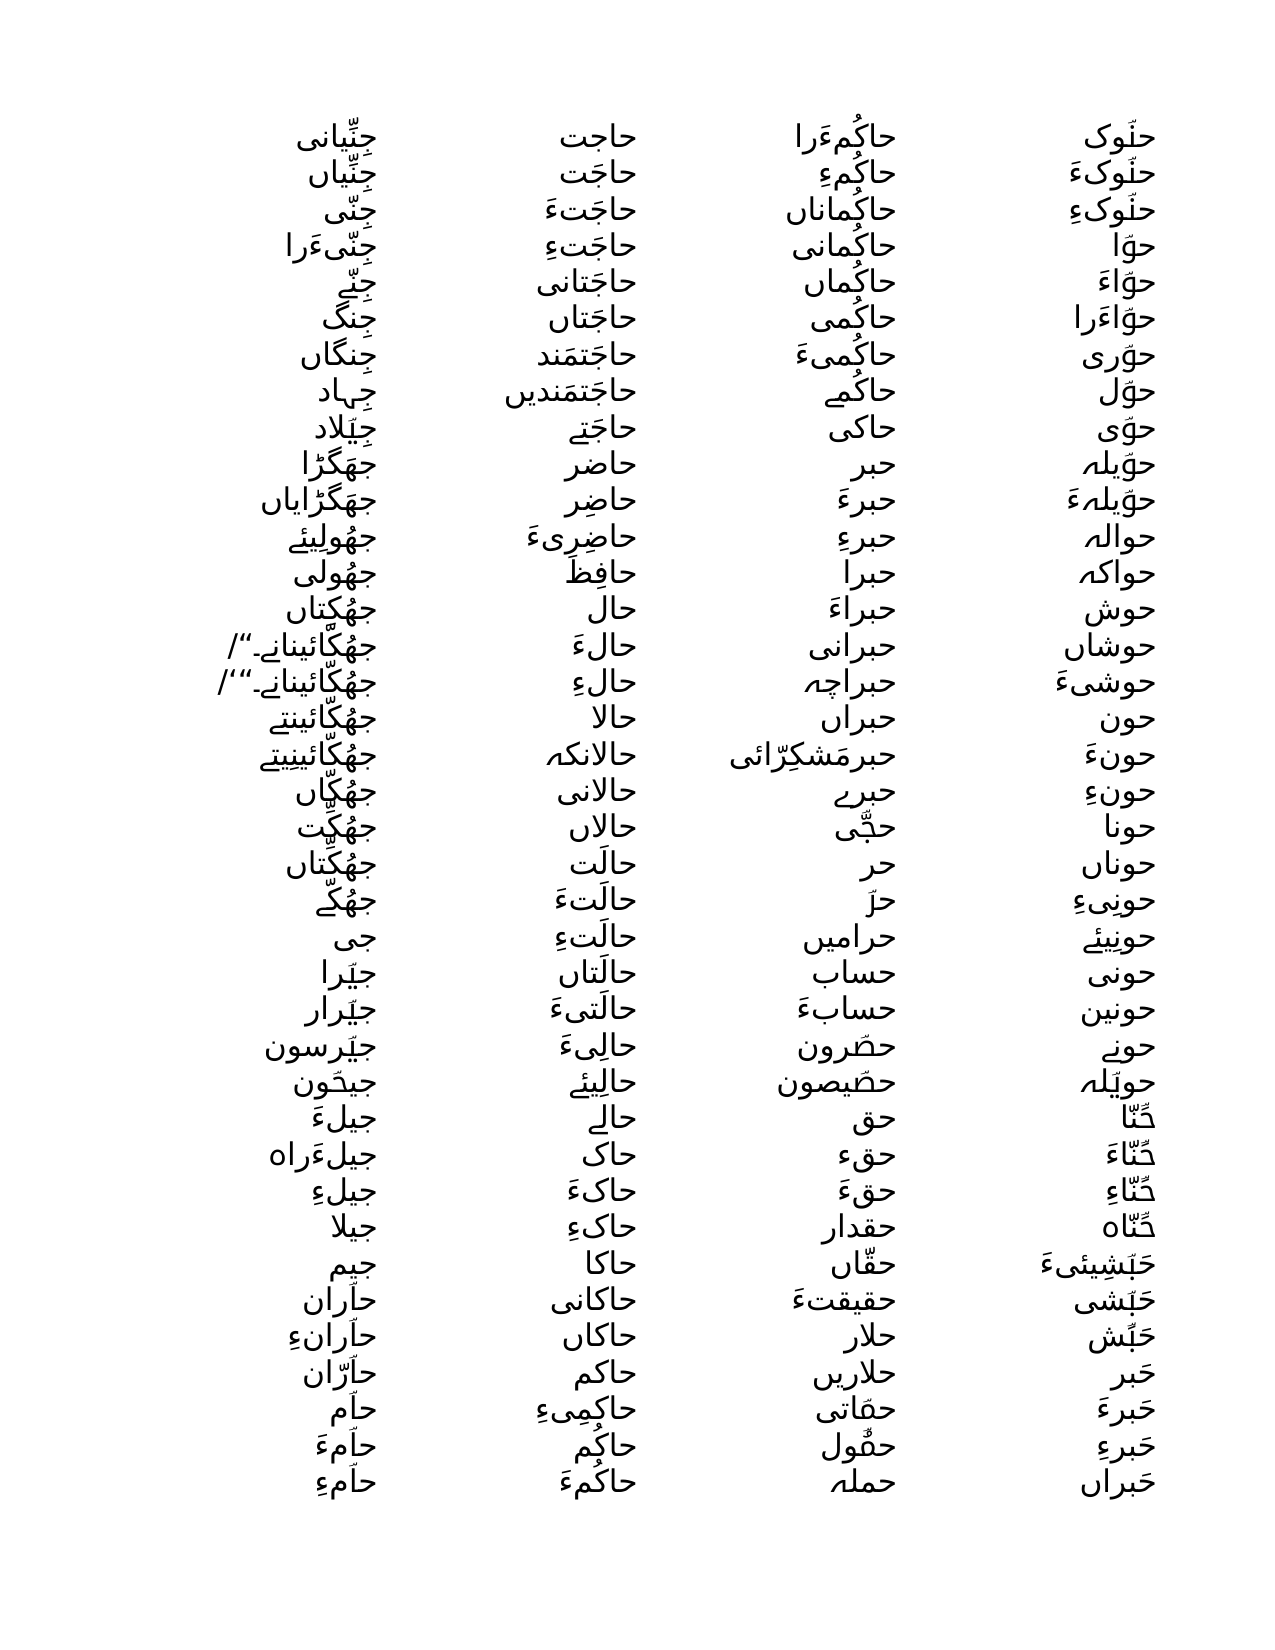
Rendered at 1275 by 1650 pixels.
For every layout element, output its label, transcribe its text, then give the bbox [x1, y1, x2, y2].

text حقءَ [637, 1172, 897, 1209]
text حَؔنّا [897, 1100, 1157, 1136]
text حاکءَ [378, 1172, 637, 1209]
text حاجَتمَند [378, 336, 637, 373]
text حاجَتانی [378, 263, 637, 300]
text حنؔوکءِ [897, 191, 1157, 227]
text حالِیءَ [378, 1027, 637, 1063]
text حون [897, 700, 1157, 736]
text حاکُمی [637, 300, 897, 336]
text جِنّے [118, 263, 378, 300]
text حملہ [637, 1463, 897, 1499]
text حالے [378, 1100, 637, 1136]
text حاضِرِیءَ [378, 518, 637, 554]
text حَبَؔش [897, 1318, 1157, 1354]
text حَبؔشِیئیءَ [897, 1245, 1157, 1281]
text جھُکّائینتے [118, 700, 378, 736]
text حمؔاتی [637, 1391, 897, 1427]
text حاکُماں [637, 263, 897, 300]
text حبر [637, 445, 897, 482]
text جھُکّائینانے۔“‘/ [118, 663, 378, 700]
text حَبؔشی [897, 1281, 1157, 1318]
text جِنِّیاں [118, 154, 378, 191]
text حوناں [897, 845, 1157, 882]
text حصؔرون [637, 1027, 897, 1063]
text جھُکِّتاں [118, 845, 378, 882]
text حوؔیلہءَ [897, 482, 1157, 518]
text حاجَتاں [378, 300, 637, 336]
text حبرءِ [637, 518, 897, 554]
text حویؔلہ [897, 1063, 1157, 1100]
text حالِیئے [378, 1063, 637, 1100]
text حصؔیصون [637, 1063, 897, 1100]
text حقدار [637, 1209, 897, 1245]
text حاؔران [118, 1281, 378, 1318]
text جھُولی [118, 554, 378, 591]
text حالانکہ [378, 736, 637, 772]
text حونے [897, 1027, 1157, 1063]
text حونین [897, 991, 1157, 1027]
text حاک [378, 1136, 637, 1172]
text جھُکِتاں [118, 591, 378, 627]
text حوؔی [897, 409, 1157, 445]
text حاکُمءِ [637, 154, 897, 191]
text حنؔوک [897, 118, 1157, 154]
text حونا [897, 809, 1157, 845]
text حاجَتءَ [378, 191, 637, 227]
text حق [637, 1100, 897, 1136]
text جِنّیءَ​را [118, 227, 378, 263]
text جیلءِ [118, 1172, 378, 1209]
text حر [637, 845, 897, 882]
text حاجت [378, 118, 637, 154]
text حَبراں [897, 1463, 1157, 1499]
text حاجَتمَندیں [378, 373, 637, 409]
text حبرمَشکِرّائی [637, 736, 897, 772]
text حبرءَ [637, 482, 897, 518]
text جھَگڑایاں [118, 482, 378, 518]
text حرامیں [637, 918, 897, 954]
text جیلا [118, 1209, 378, 1245]
text جھُکّائینِیتے [118, 736, 378, 772]
text حاکءِ [378, 1209, 637, 1245]
text حالانی [378, 772, 637, 809]
text حال [378, 591, 637, 627]
text جیلءَ [118, 1100, 378, 1136]
text جیحؔون [118, 1063, 378, 1100]
text حاؔم [118, 1391, 378, 1427]
text حاکا [378, 1245, 637, 1281]
text جیؔرا [118, 954, 378, 991]
text جِنگ [118, 300, 378, 336]
text جھُکّائینانے۔“/ [118, 627, 378, 663]
text جِیؔلاد [118, 409, 378, 445]
text حوالہ [897, 518, 1157, 554]
text حوؔا [897, 227, 1157, 263]
text جِنِّیانی [118, 118, 378, 154]
text حَؔنّاہ [897, 1209, 1157, 1245]
text حاکُمانی [637, 227, 897, 263]
text حاضر [378, 445, 637, 482]
text حالَتاں [378, 954, 637, 991]
text حاکمِیءِ [378, 1391, 637, 1427]
text حبرانی [637, 627, 897, 663]
text حوشاں [897, 627, 1157, 663]
text حاجَتءِ [378, 227, 637, 263]
text حاؔمءَ [118, 1427, 378, 1463]
text حونءِ [897, 772, 1157, 809]
text حالا [378, 700, 637, 736]
text حاکُمءَ​را [637, 118, 897, 154]
text جھُولِیئے [118, 518, 378, 554]
text حالءِ [378, 663, 637, 700]
text حاکاں [378, 1318, 637, 1354]
text حوؔاءَ [897, 263, 1157, 300]
text حالَتءِ [378, 918, 637, 954]
text حنؔوکءَ [897, 154, 1157, 191]
text جیم [118, 1245, 378, 1281]
text حواکہ [897, 554, 1157, 591]
text حاکُمیءَ [637, 336, 897, 373]
text حرؔ [637, 882, 897, 918]
text حوؔاءَ​را [897, 300, 1157, 336]
text حقیقتءَ [637, 1281, 897, 1318]
text حبرا [637, 554, 897, 591]
text حسابءَ [637, 991, 897, 1027]
text حاکانی [378, 1281, 637, 1318]
text حاکُمءَ [378, 1463, 637, 1499]
text جیؔرار [118, 991, 378, 1027]
text حوؔل [897, 373, 1157, 409]
text حمُؔول [637, 1427, 897, 1463]
text حافِظ [378, 554, 637, 591]
text حوشیءَ [897, 663, 1157, 700]
text حقّاں [637, 1245, 897, 1281]
text حاؔمءِ [118, 1463, 378, 1499]
text حلار [637, 1318, 897, 1354]
text حبراءَ [637, 591, 897, 627]
text حاؔرانءِ [118, 1318, 378, 1354]
text حبراں [637, 700, 897, 736]
text حاجَت [378, 154, 637, 191]
text حوؔیلہ [897, 445, 1157, 482]
text حجّؔی [637, 809, 897, 845]
text حبرے [637, 772, 897, 809]
text جھُکِّت [118, 809, 378, 845]
text حالَت [378, 845, 637, 882]
text جِنّی [118, 191, 378, 227]
text جھَگڑا [118, 445, 378, 482]
text حاکُم [378, 1427, 637, 1463]
text حاکُماناں [637, 191, 897, 227]
text جیؔرسون [118, 1027, 378, 1063]
text حبراچہ [637, 663, 897, 700]
text حونِیءِ [897, 882, 1157, 918]
text حاجَتے [378, 409, 637, 445]
text جھُکّے [118, 882, 378, 918]
text جی [118, 918, 378, 954]
text جِہاد [118, 373, 378, 409]
text حَبرءَ [897, 1391, 1157, 1427]
text حَؔنّاءِ [897, 1172, 1157, 1209]
text حقء [637, 1136, 897, 1172]
text حَبر [897, 1354, 1157, 1391]
text حالَتیءَ [378, 991, 637, 1027]
text حَبرءِ [897, 1427, 1157, 1463]
text حونِیئے [897, 918, 1157, 954]
text حالءَ [378, 627, 637, 663]
text حَؔنّاءَ [897, 1136, 1157, 1172]
text حاکم [378, 1354, 637, 1391]
text حاکُمے [637, 373, 897, 409]
text جِنگاں [118, 336, 378, 373]
text حاؔرّان [118, 1354, 378, 1391]
text حساب [637, 954, 897, 991]
text حاضِر [378, 482, 637, 518]
text حوش [897, 591, 1157, 627]
text حوؔری [897, 336, 1157, 373]
text حالاں [378, 809, 637, 845]
text حونءَ [897, 736, 1157, 772]
text حاکی [637, 409, 897, 445]
text جھُکّاں [118, 772, 378, 809]
text حلاریں [637, 1354, 897, 1391]
text حونی [897, 954, 1157, 991]
text حالَتءَ [378, 882, 637, 918]
text جیلءَ​راہ [118, 1136, 378, 1172]
